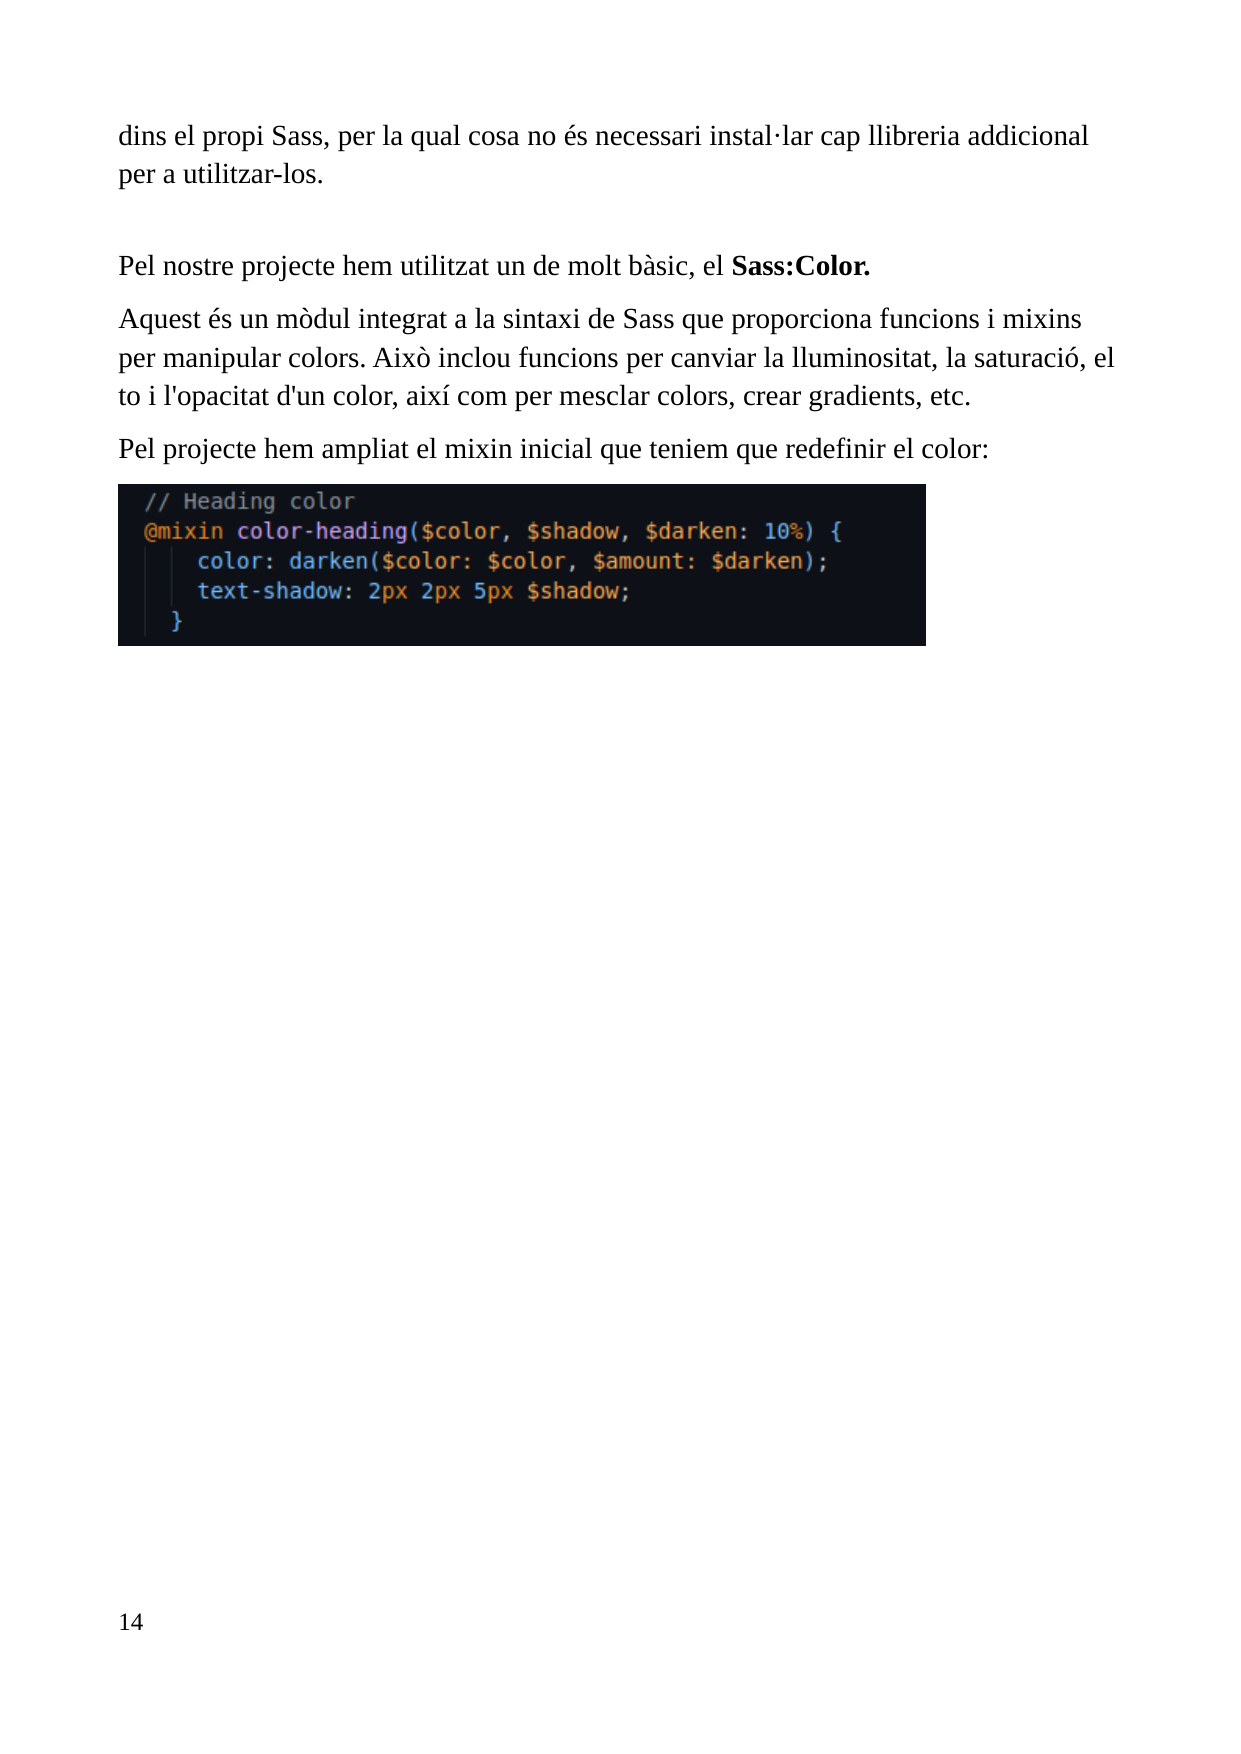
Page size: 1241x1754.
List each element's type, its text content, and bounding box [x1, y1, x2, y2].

picture [118, 484, 926, 646]
text Pel projecte hem ampliat el mixin inicial que teniem que redefinir el color: [118, 432, 1122, 465]
text dins el propi Sass, per la qual cosa no és necessari instal·lar cap llibreria addicional per a utilitzar-los. [118, 118, 1122, 190]
text Aquest és un mòdul integrat a la sintaxi de Sass que proporciona funcions i mixins per manipular colors. Això inclou funcions per canviar la lluminositat, la saturació, el to i l'opacitat d'un color, així com per mesclar colors, crear gradients, etc. [118, 301, 1122, 412]
text Pel nostre projecte hem utilitzat un de molt bàsic, el Sass:Color. [118, 210, 1122, 282]
